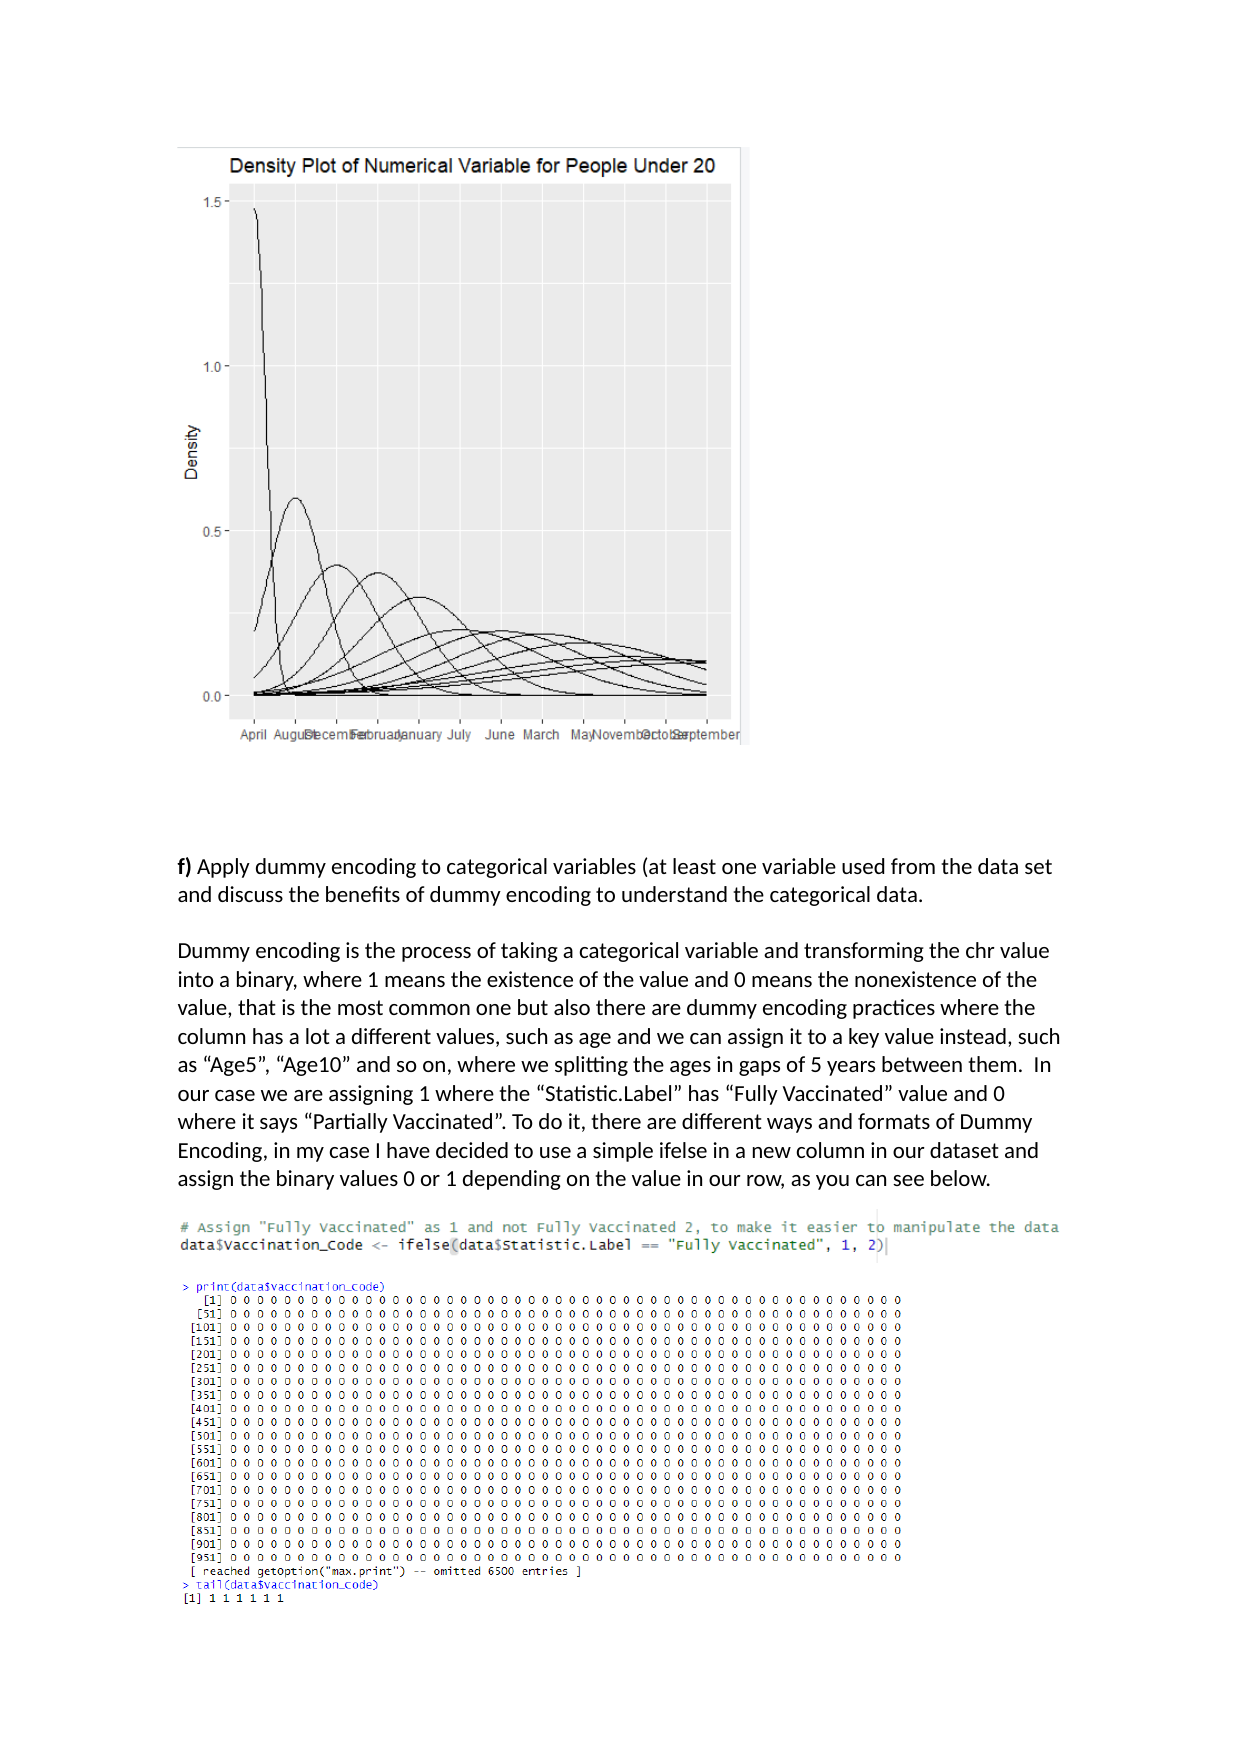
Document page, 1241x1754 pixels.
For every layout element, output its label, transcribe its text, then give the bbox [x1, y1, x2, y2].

text Dummy encoding is the process of taking a categorical variable and transforming the chr value into a binary, where 1 means the existence of the value and 0 means the nonexistence of the value, that is the most common one but also there are dummy encoding practices where the column has a lot a different values, such as age and we can assign it to a key value instead, such as “Age5”, “Age10” and so on, where we splitting the ages in gaps of 5 years between them. In our case we are assigning 1 where the “Statistic.Label” has “Fully Vaccinated” value and 0 where it says “Partially Vaccinated”. To do it, there are different ways and formats of Dummy Encoding, in my case I have decided to use a simple ifelse in a new column in our dataset and assign the binary values 0 or 1 depending on the value in our row, as you can see below. [177, 936, 1063, 1193]
text f) Apply dummy encoding to categorical variables (at least one variable used from the data set and discuss the benefits of dummy encoding to understand the categorical data. [177, 852, 1063, 908]
